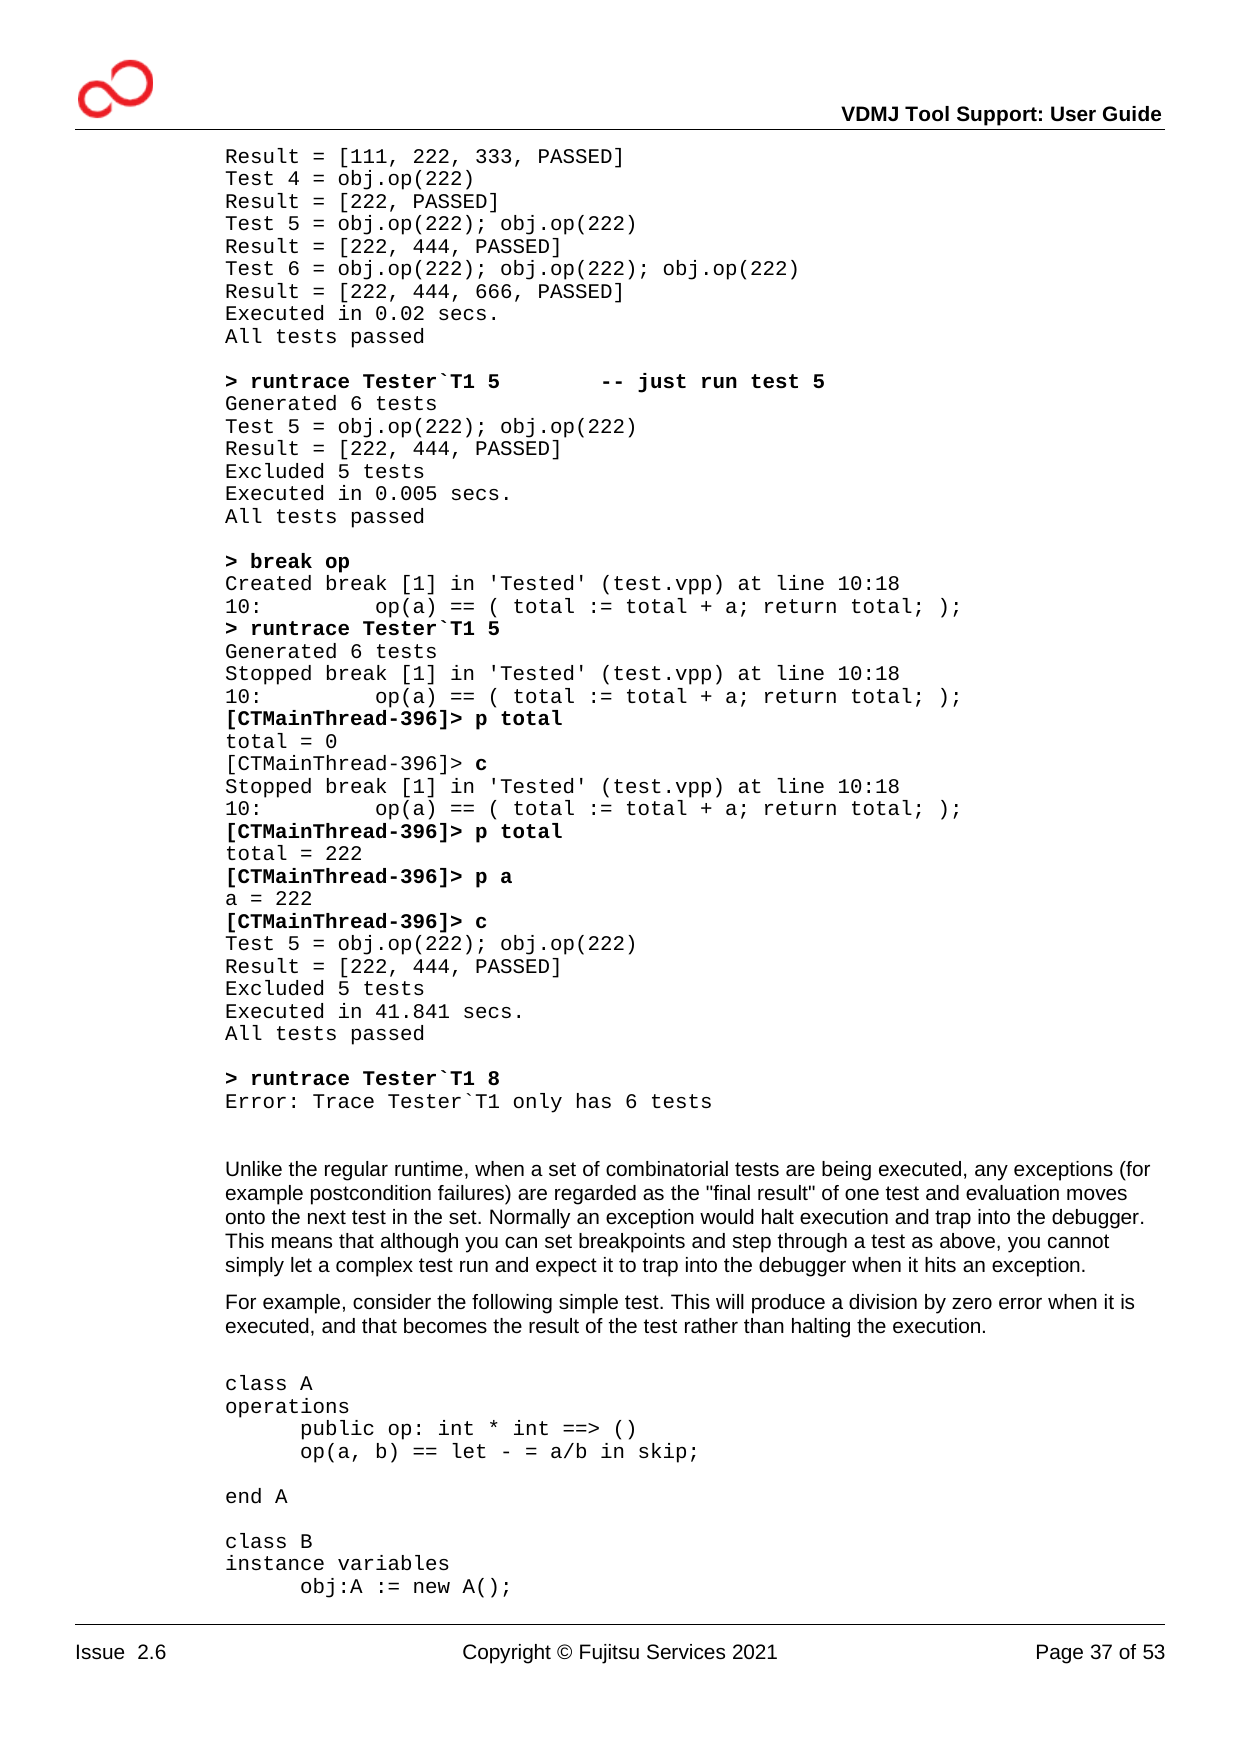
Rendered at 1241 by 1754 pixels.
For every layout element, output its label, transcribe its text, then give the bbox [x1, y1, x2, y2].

text All tests passed [225, 1023, 1165, 1045]
text Test 4 = obj.op(222) [225, 168, 1165, 190]
text Generated 6 tests [225, 393, 1165, 415]
text class B [225, 1530, 1165, 1553]
text Executed in 0.005 secs. [225, 483, 1165, 505]
text obj:A := new A(); [225, 1575, 1165, 1598]
text [CTMainThread-396]> c [225, 910, 1165, 933]
text a = 222 [225, 888, 1165, 910]
text instance variables [225, 1553, 1165, 1575]
text 10: op(a) == ( total := total + a; return total; ); [225, 798, 1165, 820]
text Test 5 = obj.op(222); obj.op(222) [225, 415, 1165, 438]
text All tests passed [225, 505, 1165, 528]
text > runtrace Tester`T1 8 [225, 1068, 1165, 1090]
text Result = [222, 444, PASSED] [225, 955, 1165, 978]
text Executed in 41.841 secs. [225, 1000, 1165, 1023]
text Test 6 = obj.op(222); obj.op(222); obj.op(222) [225, 258, 1165, 280]
text > break op [225, 550, 1165, 573]
text Result = [222, PASSED] [225, 190, 1165, 213]
text Result = [222, 444, PASSED] [225, 235, 1165, 258]
text total = 222 [225, 843, 1165, 865]
text Test 5 = obj.op(222); obj.op(222) [225, 213, 1165, 235]
text [CTMainThread-396]> p total [225, 708, 1165, 730]
picture [78, 52, 153, 128]
text Error: Trace Tester`T1 only has 6 tests [225, 1090, 1165, 1113]
text Executed in 0.02 secs. [225, 303, 1165, 325]
text op(a, b) == let - = a/b in skip; [225, 1440, 1165, 1463]
text [CTMainThread-396]> p total [225, 820, 1165, 843]
text Created break [1] in 'Tested' (test.vpp) at line 10:18 [225, 573, 1165, 595]
text Result = [222, 444, PASSED] [225, 438, 1165, 460]
text Generated 6 tests [225, 640, 1165, 663]
text > runtrace Tester`T1 5 [225, 618, 1165, 640]
text 10: op(a) == ( total := total + a; return total; ); [225, 595, 1165, 618]
text Excluded 5 tests [225, 460, 1165, 483]
text 10: op(a) == ( total := total + a; return total; ); [225, 685, 1165, 708]
text Excluded 5 tests [225, 978, 1165, 1000]
text All tests passed [225, 325, 1165, 348]
text > runtrace Tester`T1 5 -- just run test 5 [225, 370, 1165, 393]
text Stopped break [1] in 'Tested' (test.vpp) at line 10:18 [225, 663, 1165, 685]
text total = 0 [225, 730, 1165, 753]
text operations [225, 1395, 1165, 1418]
text class A [225, 1373, 1165, 1395]
text public op: int * int ==> () [225, 1418, 1165, 1440]
text end A [225, 1485, 1165, 1508]
text Result = [222, 444, 666, PASSED] [225, 280, 1165, 303]
text Test 5 = obj.op(222); obj.op(222) [225, 933, 1165, 955]
text For example, consider the following simple test. This will produce a division by zero error when it is executed, and that becomes the result of the test rather than halting the execution. [225, 1290, 1165, 1338]
text [CTMainThread-396]> c [225, 753, 1165, 775]
text Unlike the regular runtime, when a set of combinatorial tests are being executed, any exceptions (for example postcondition failures) are regarded as the "final result" of one test and evaluation moves onto the next test in the set. Normally an exception would halt execution and trap into the debugger. This means that although you can set breakpoints and step through a test as above, you cannot simply let a complex test run and expect it to trap into the debugger when it hits an exception. [225, 1158, 1165, 1277]
text [CTMainThread-396]> p a [225, 865, 1165, 888]
text Result = [111, 222, 333, PASSED] [225, 145, 1165, 168]
text Stopped break [1] in 'Tested' (test.vpp) at line 10:18 [225, 775, 1165, 798]
